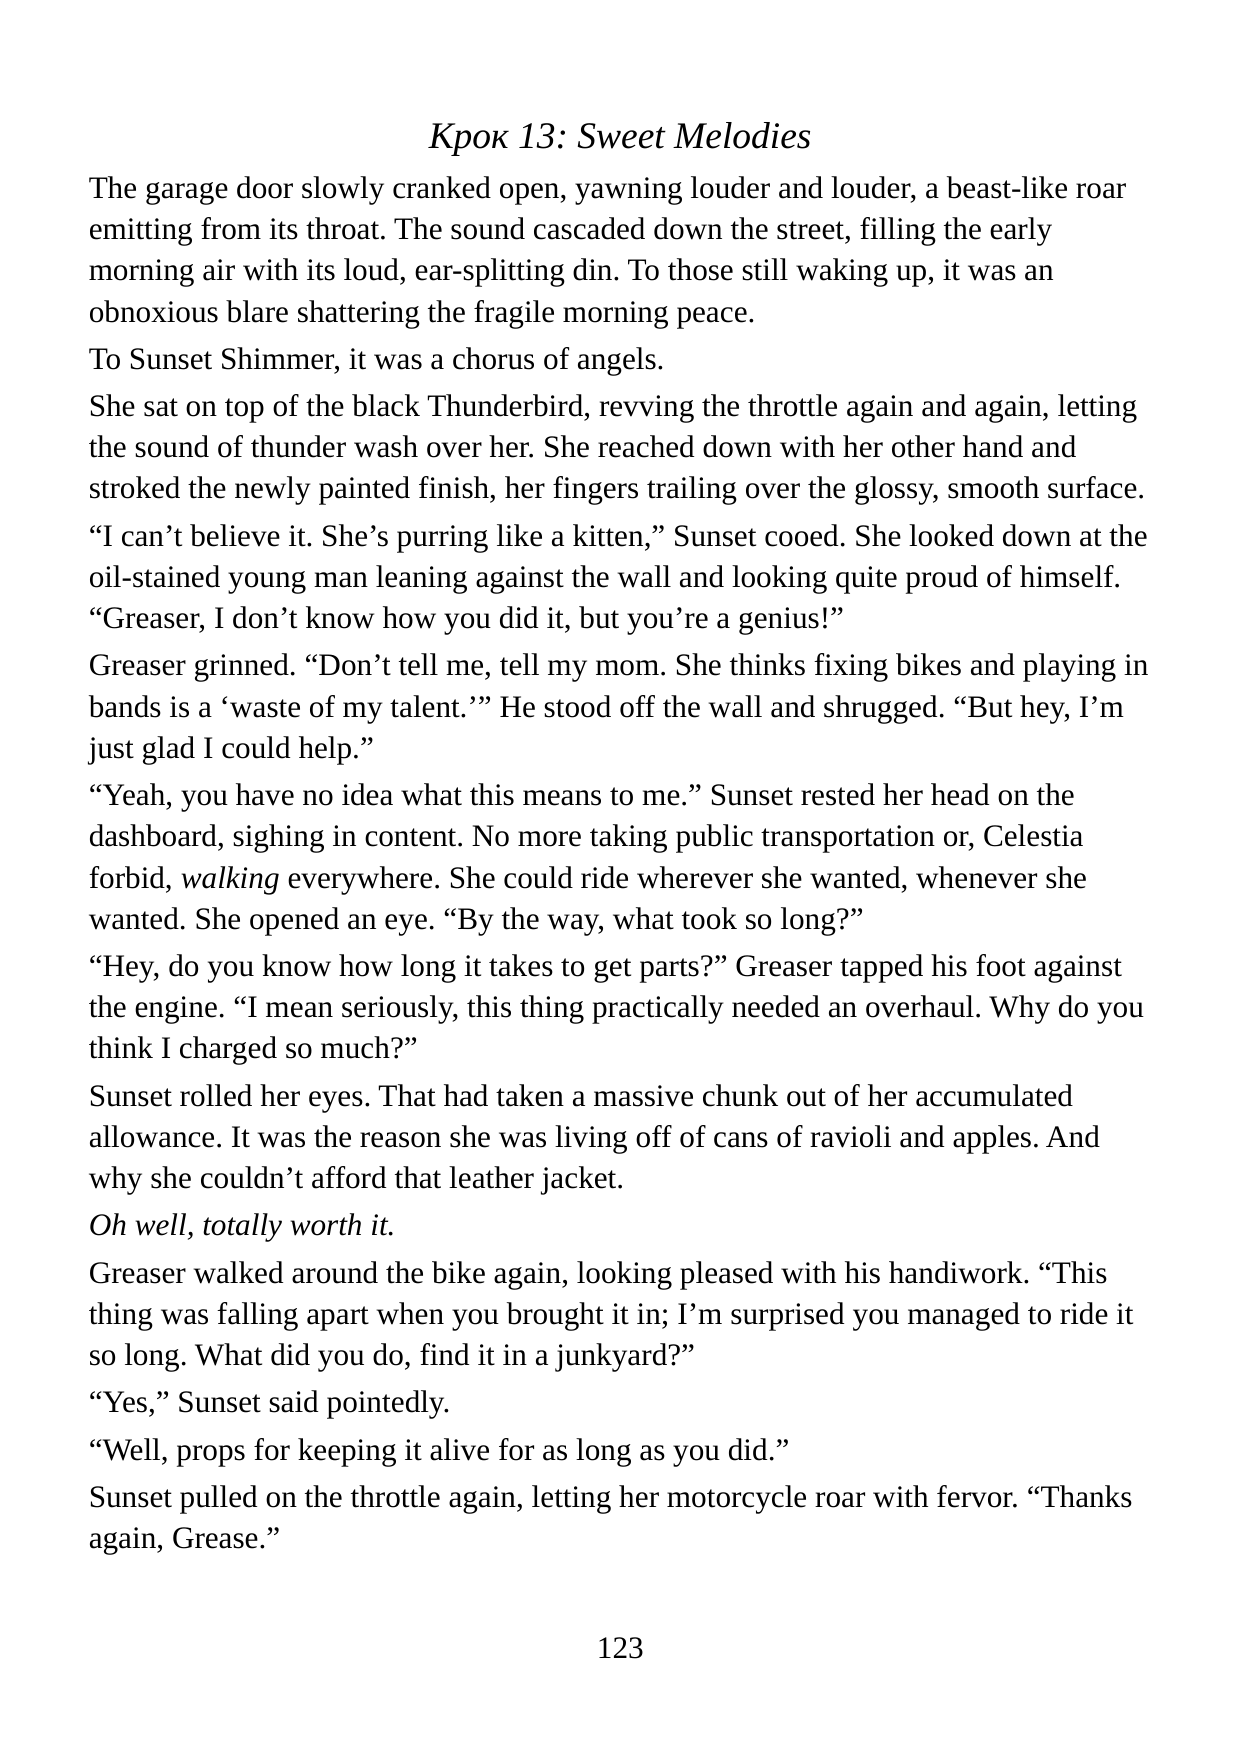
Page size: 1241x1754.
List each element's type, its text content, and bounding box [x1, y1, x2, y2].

text “Yeah, you have no idea what this means to me.” Sunset rested her head on the dashboard, sighing in content. No more taking public transportation or, Celestia forbid, walking everywhere. She could ride wherever she wanted, whenever she wanted. She opened an eye. “By the way, what took so long?” [88, 776, 1152, 936]
text “Yes,” Sunset said pointedly. [88, 1383, 1152, 1419]
text Greaser grinned. “Don’t tell me, tell my mom. She thinks fixing bikes and playing in bands is a ‘waste of my talent.’” He stood off the wall and shrugged. “But hey, I’m just glad I could help.” [88, 647, 1152, 765]
text Greaser walked around the bike again, looking pleased with his handiwork. “This thing was falling apart when you brought it in; I’m surprised you managed to ride it so long. What did you do, find it in a junkyard?” [88, 1254, 1152, 1372]
text Oh well, totally worth it. [88, 1207, 1152, 1243]
text She sat on top of the black Thunderbird, revving the throttle again and again, letting the sound of thunder wash over her. She reached down with her other hand and stroked the newly painted finish, her fingers trailing over the glossy, smooth surface. [88, 387, 1152, 506]
text To Sunset Shimmer, it was a chorus of angels. [88, 340, 1152, 376]
text Sunset pulled on the throttle again, letting her motorcycle roar with fervor. “Thanks again, Grease.” [88, 1478, 1152, 1555]
text “I can’t believe it. She’s purring like a kitten,” Sunset cooed. She looked down at the oil-stained young man leaning against the wall and looking quite proud of himself. “Greaser, I don’t know how you did it, but you’re a genius!” [88, 517, 1152, 635]
text The garage door slowly cranked open, yawning louder and louder, a beast-like roar emitting from its throat. The sound cascaded down the street, filling the early morning air with its loud, ear-splitting din. To those still waking up, it was an obnoxious blare shattering the fragile morning peace. [88, 169, 1152, 329]
text “Well, props for keeping it alive for as long as you did.” [88, 1431, 1152, 1467]
text “Hey, do you know how long it takes to get parts?” Greaser tapped his foot against the engine. “I mean seriously, this thing practically needed an overhaul. Why do you think I charged so much?” [88, 947, 1152, 1066]
text Sunset rolled her eyes. That had taken a massive chunk out of her accumulated allowance. It was the reason she was living off of cans of ravioli and apples. And why she couldn’t afford that leather jacket. [88, 1077, 1152, 1195]
subtitle Крок 13: Sweet Melodies [88, 113, 1152, 157]
